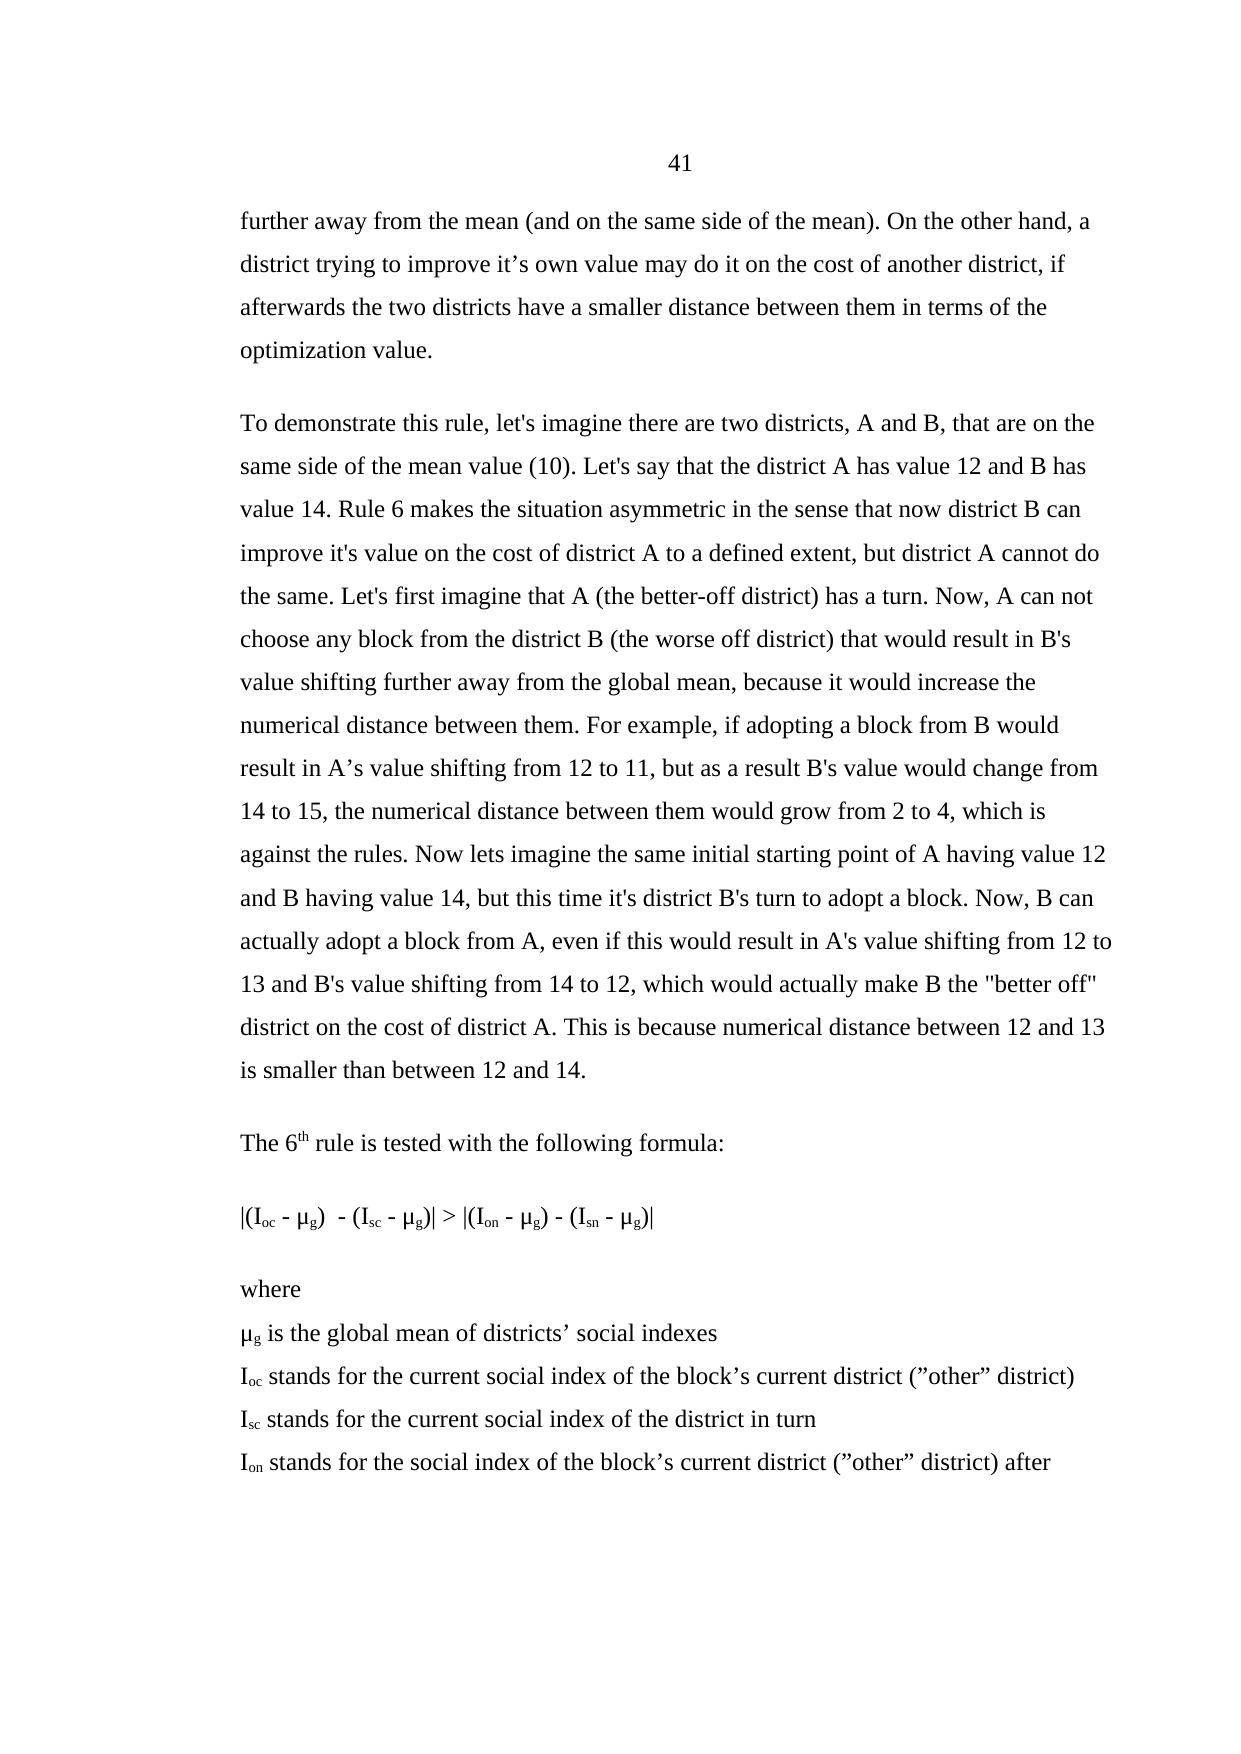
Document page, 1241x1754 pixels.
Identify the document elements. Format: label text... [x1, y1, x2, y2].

text further away from the mean (and on the same side of the mean). On the other hand, a district trying to improve it’s own value may do it on the cost of another district, if afterwards the two districts have a smaller distance between them in terms of the optimization value. [240, 206, 1121, 364]
text |(Ioc - μg) - (Isc - μg)| > |(Ion - μg) - (Isn - μg)| [240, 1201, 1121, 1230]
text where μg is the global mean of districts’ social indexes Ioc stands for the current social index of the block’s current district (”other” district) Isc stands for the current social index of the district in turn Ion stands for the social index of the block’s current district (”other” district) after [240, 1274, 1121, 1476]
text To demonstrate this rule, let's imagine there are two districts, A and B, that are on the same side of the mean value (10). Let's say that the district A has value 12 and B has value 14. Rule 6 makes the situation asymmetric in the sense that now district B can improve it's value on the cost of district A to a defined extent, but district A cannot do the same. Let's first imagine that A (the better-off district) has a turn. Now, A can not choose any block from the district B (the worse off district) that would result in B's value shifting further away from the global mean, because it would increase the numerical distance between them. For example, if adopting a block from B would result in A’s value shifting from 12 to 11, but as a result B's value would change from 14 to 15, the numerical distance between them would grow from 2 to 4, which is against the rules. Now lets imagine the same initial starting point of A having value 12 and B having value 14, but this time it's district B's turn to adopt a block. Now, B can actually adopt a block from A, even if this would result in A's value shifting from 12 to 13 and B's value shifting from 14 to 12, which would actually make B the "better off" district on the cost of district A. This is because numerical distance between 12 and 13 is smaller than between 12 and 14. [240, 408, 1121, 1084]
text The 6th rule is tested with the following formula: [240, 1128, 1121, 1157]
